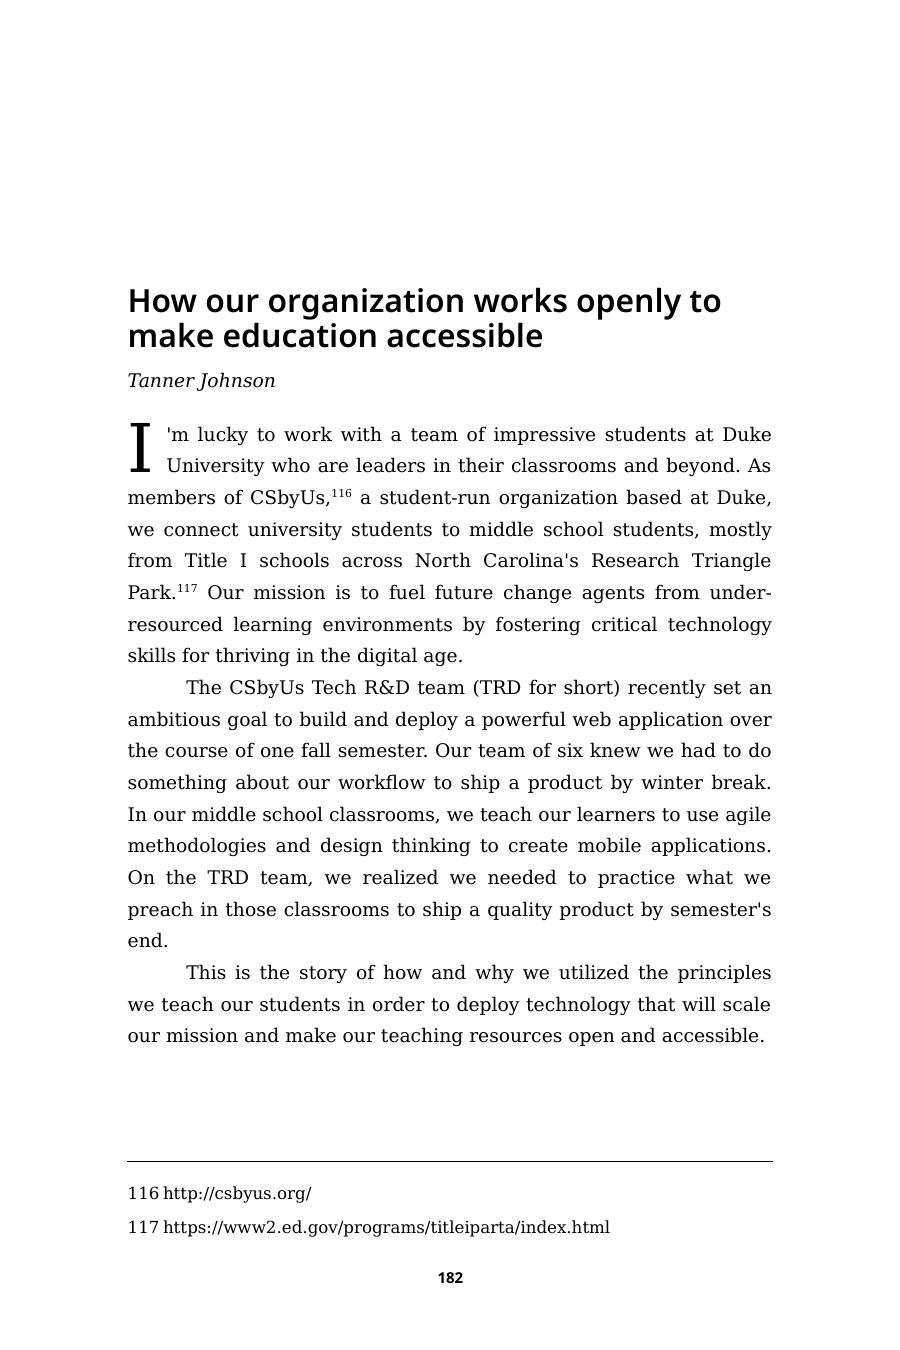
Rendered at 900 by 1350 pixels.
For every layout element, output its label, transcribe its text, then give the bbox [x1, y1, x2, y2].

text Tanner Johnson [127, 370, 772, 392]
text The CSbyUs Tech R&D team (TRD for short) recently set an ambitious goal to build and deploy a powerful web application over the course of one fall semester. Our team of six knew we had to do something about our workflow to ship a product by winter break. In our middle school classrooms, we teach our learners to use agile methodologies and design thinking to create mobile applications. On the TRD team, we realized we needed to practice what we preach in those classrooms to ship a quality product by semester's end. [127, 677, 772, 952]
subtitle How our organization works openly to make education accessible [127, 283, 772, 357]
text http://csbyus.org/ [127, 1184, 772, 1203]
text https://www2.ed.gov/programs/titleiparta/index.html [127, 1218, 772, 1237]
text I'm lucky to work with a team of impressive students at Duke University who are leaders in their classrooms and beyond. As members of CSbyUs, a student-run organization based at Duke, we connect university students to middle school students, mostly from Title I schools across North Carolina's Research Triangle Park. Our mission is to fuel future change agents from under-resourced learning environments by fostering critical technology skills for thriving in the digital age. [127, 424, 772, 667]
text This is the story of how and why we utilized the principles we teach our students in order to deploy technology that will scale our mission and make our teaching resources open and accessible. [127, 962, 772, 1047]
